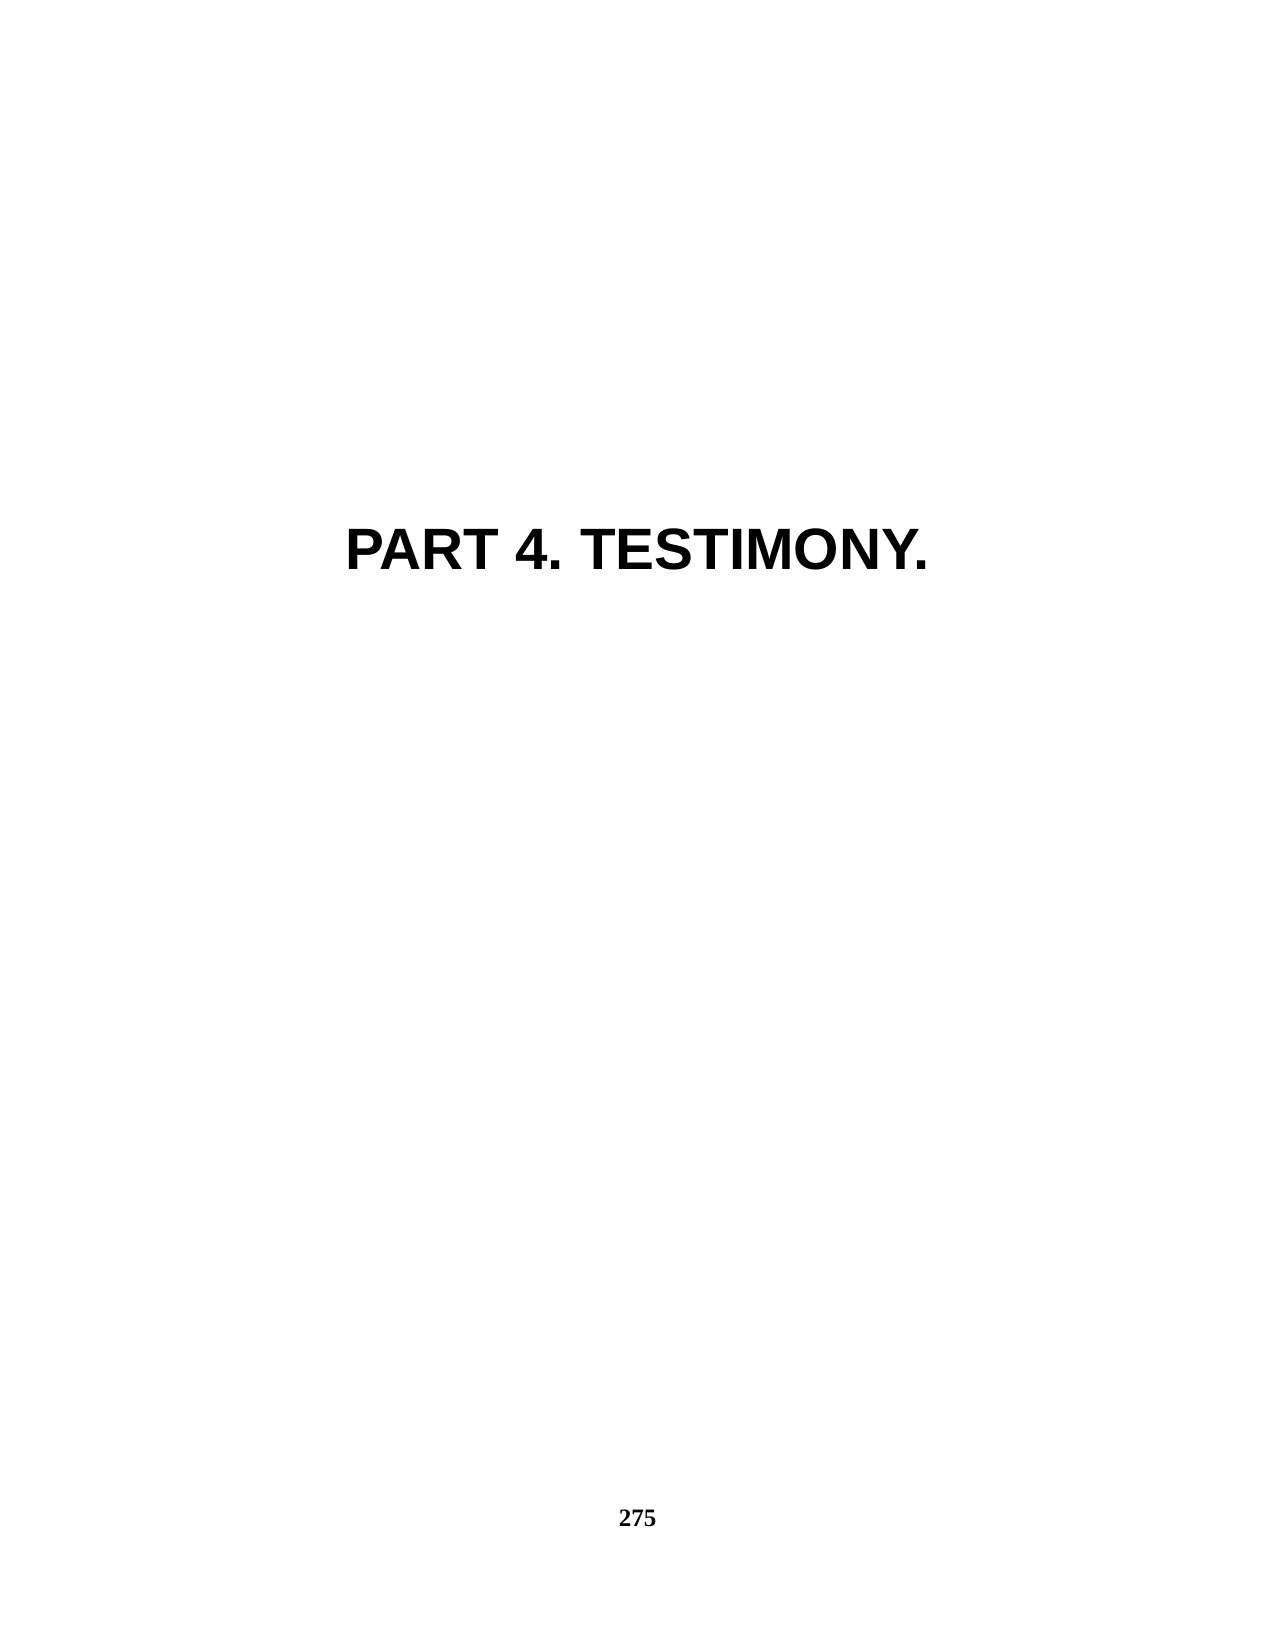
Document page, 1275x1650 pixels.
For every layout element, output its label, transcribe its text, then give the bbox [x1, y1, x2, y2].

subtitle PART 4. TESTIMONY. [118, 515, 1157, 582]
